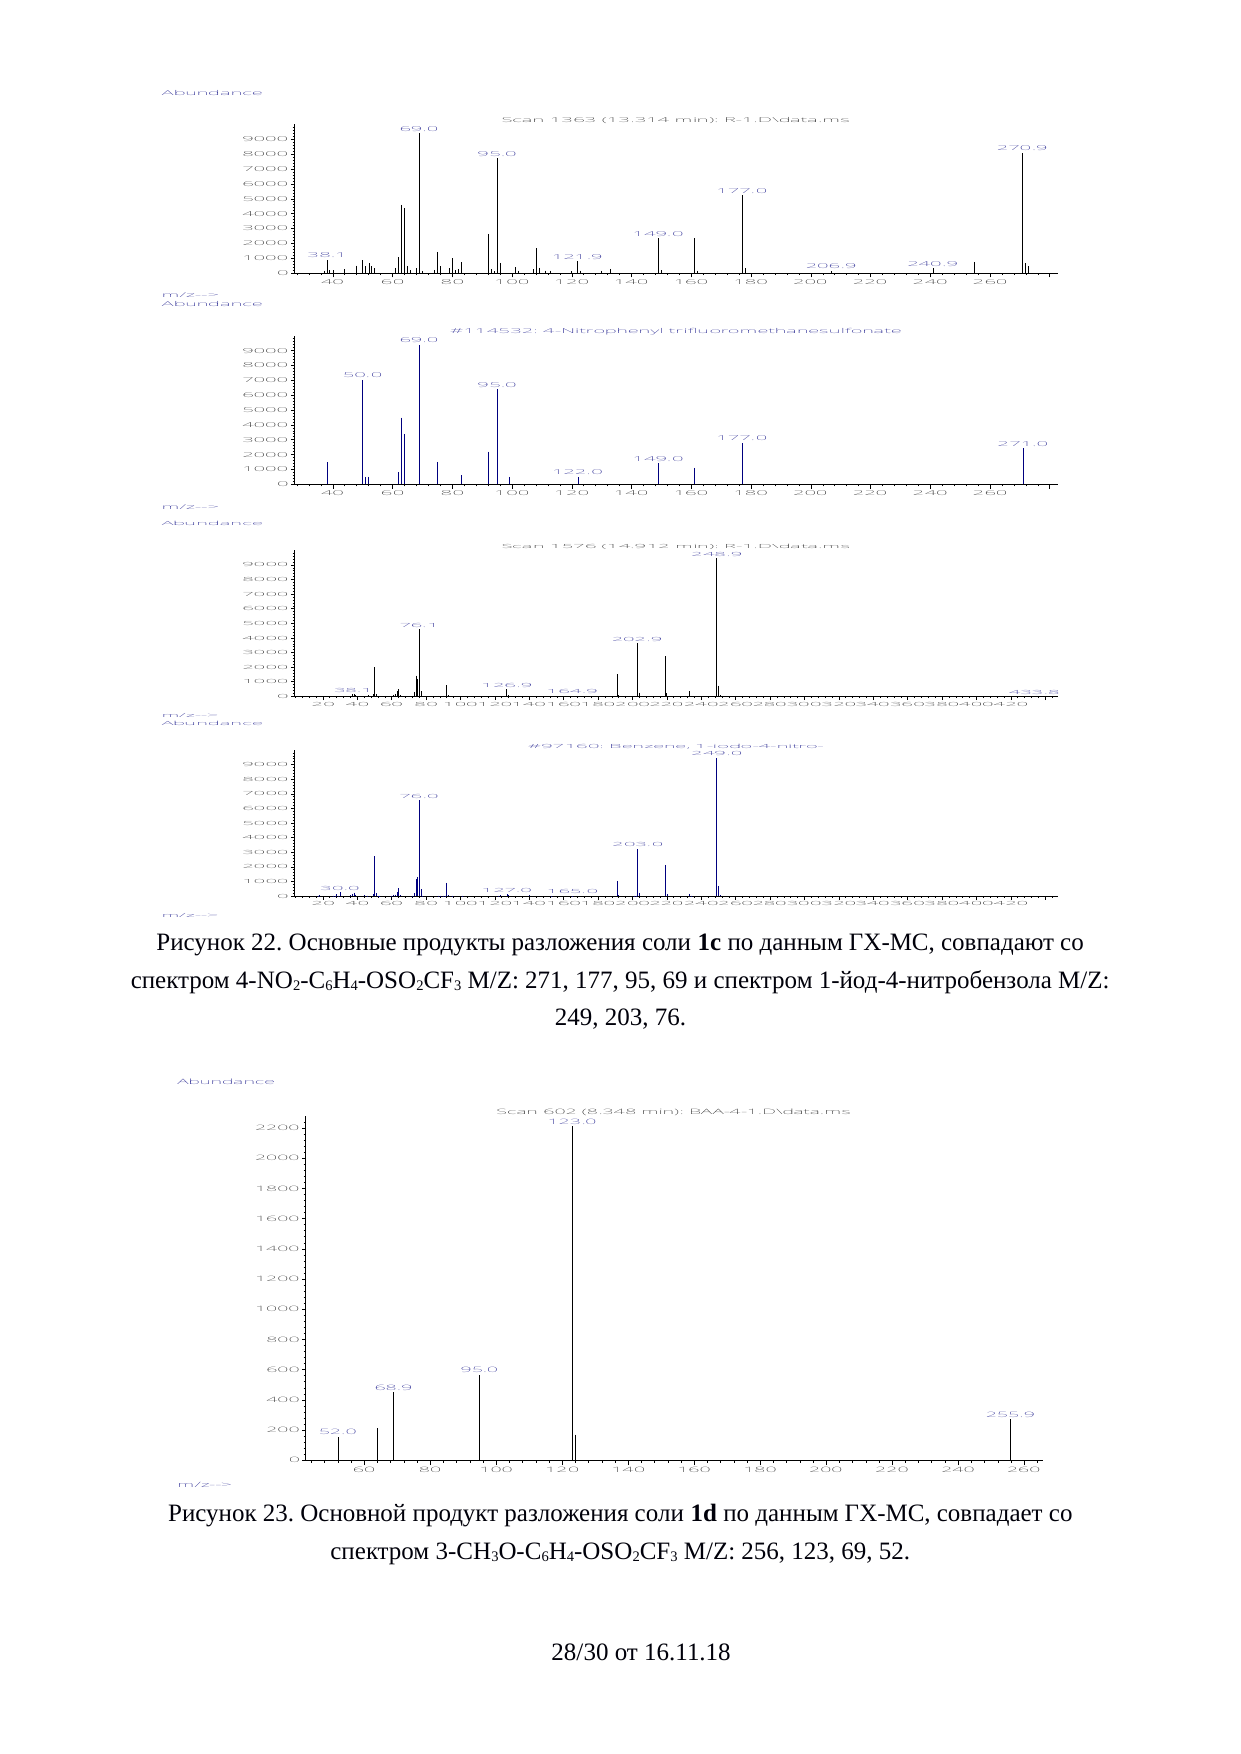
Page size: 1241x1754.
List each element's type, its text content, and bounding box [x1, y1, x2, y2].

text Рисунок 23. Основной продукт разложения соли 1d по данным ГХ-МС, совпадает со спектром 3-CH3O-C6H4-OSO2CF3 M/Z: 256, 123, 69, 52. [118, 1498, 1122, 1564]
text Рисунок 22. Основные продукты разложения соли 1c по данным ГХ-МС, совпадают со спектром 4-NO2-C6H4-OSO2CF3 M/Z: 271, 177, 95, 69 и спектром 1-йод-4-нитробензола M/Z: 249, 203, 76. [118, 927, 1122, 1031]
